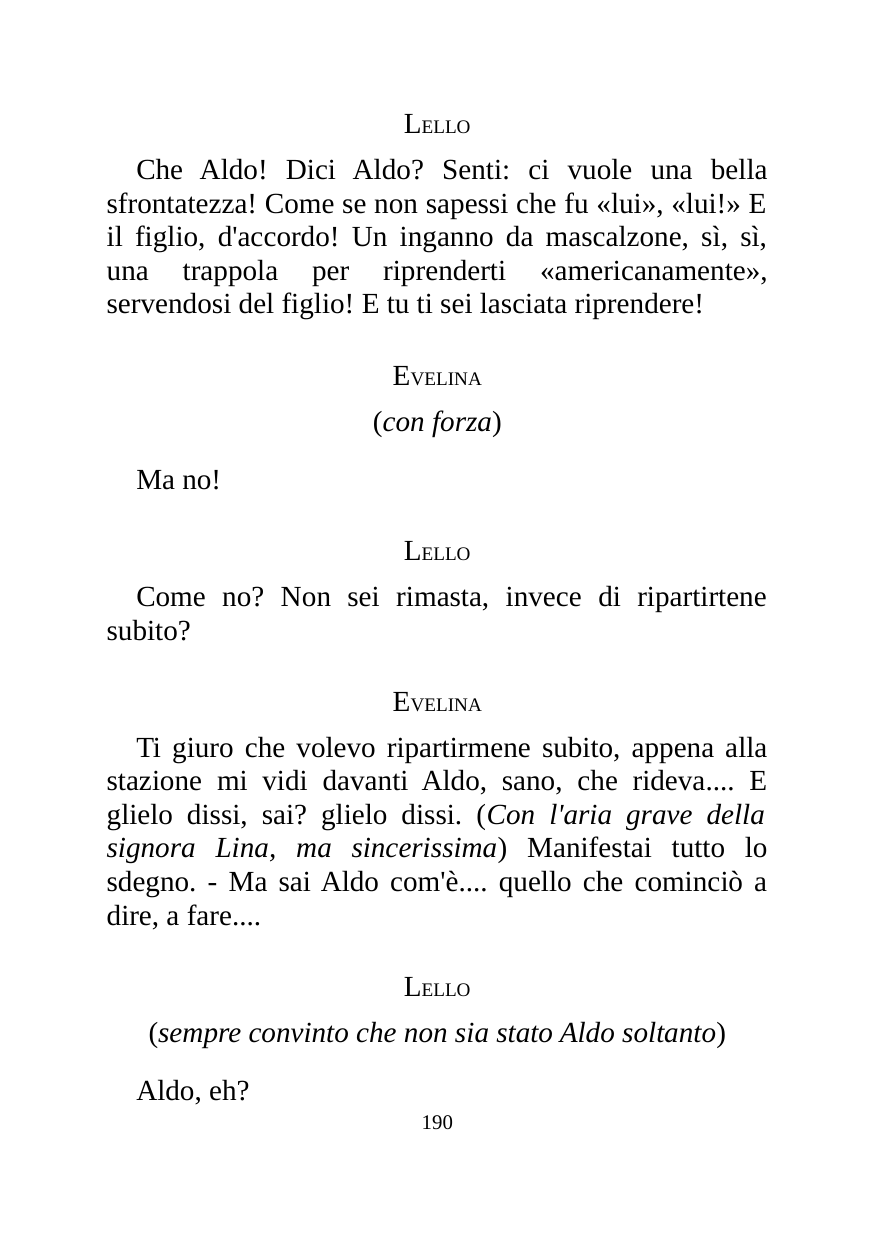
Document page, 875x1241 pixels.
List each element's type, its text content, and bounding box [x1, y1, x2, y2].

text Lello [106, 106, 768, 140]
text Lello [106, 969, 768, 1002]
text (sempre convinto che non sia stato Aldo soltanto) [106, 1015, 768, 1048]
text Ti giuro che volevo ripartirmene subito, appena alla stazione mi vidi davanti Aldo, sano, che rideva.... E glielo dissi, sai? glielo dissi. (Con l'aria grave della signora Lina, ma sincerissima) Manifestai tutto lo sdegno. - Ma sai Aldo com'è.... quello che cominciò a dire, a fare.... [106, 730, 768, 931]
text Come no? Non sei rimasta, invece di ripartirtene subito? [106, 579, 768, 646]
text Lello [106, 533, 768, 567]
text (con forza) [106, 404, 768, 437]
text Evelina [106, 358, 768, 391]
text Aldo, eh? [106, 1073, 768, 1107]
text Ma no! [106, 462, 768, 496]
text Che Aldo! Dici Aldo? Senti: ci vuole una bella sfrontatezza! Come se non sapessi che fu «lui», «lui!» E il figlio, d'accordo! Un inganno da mascalzone, sì, sì, una trappola per riprenderti «americanamente», servendosi del figlio! E tu ti sei lasciata riprendere! [106, 152, 768, 320]
text Evelina [106, 684, 768, 717]
